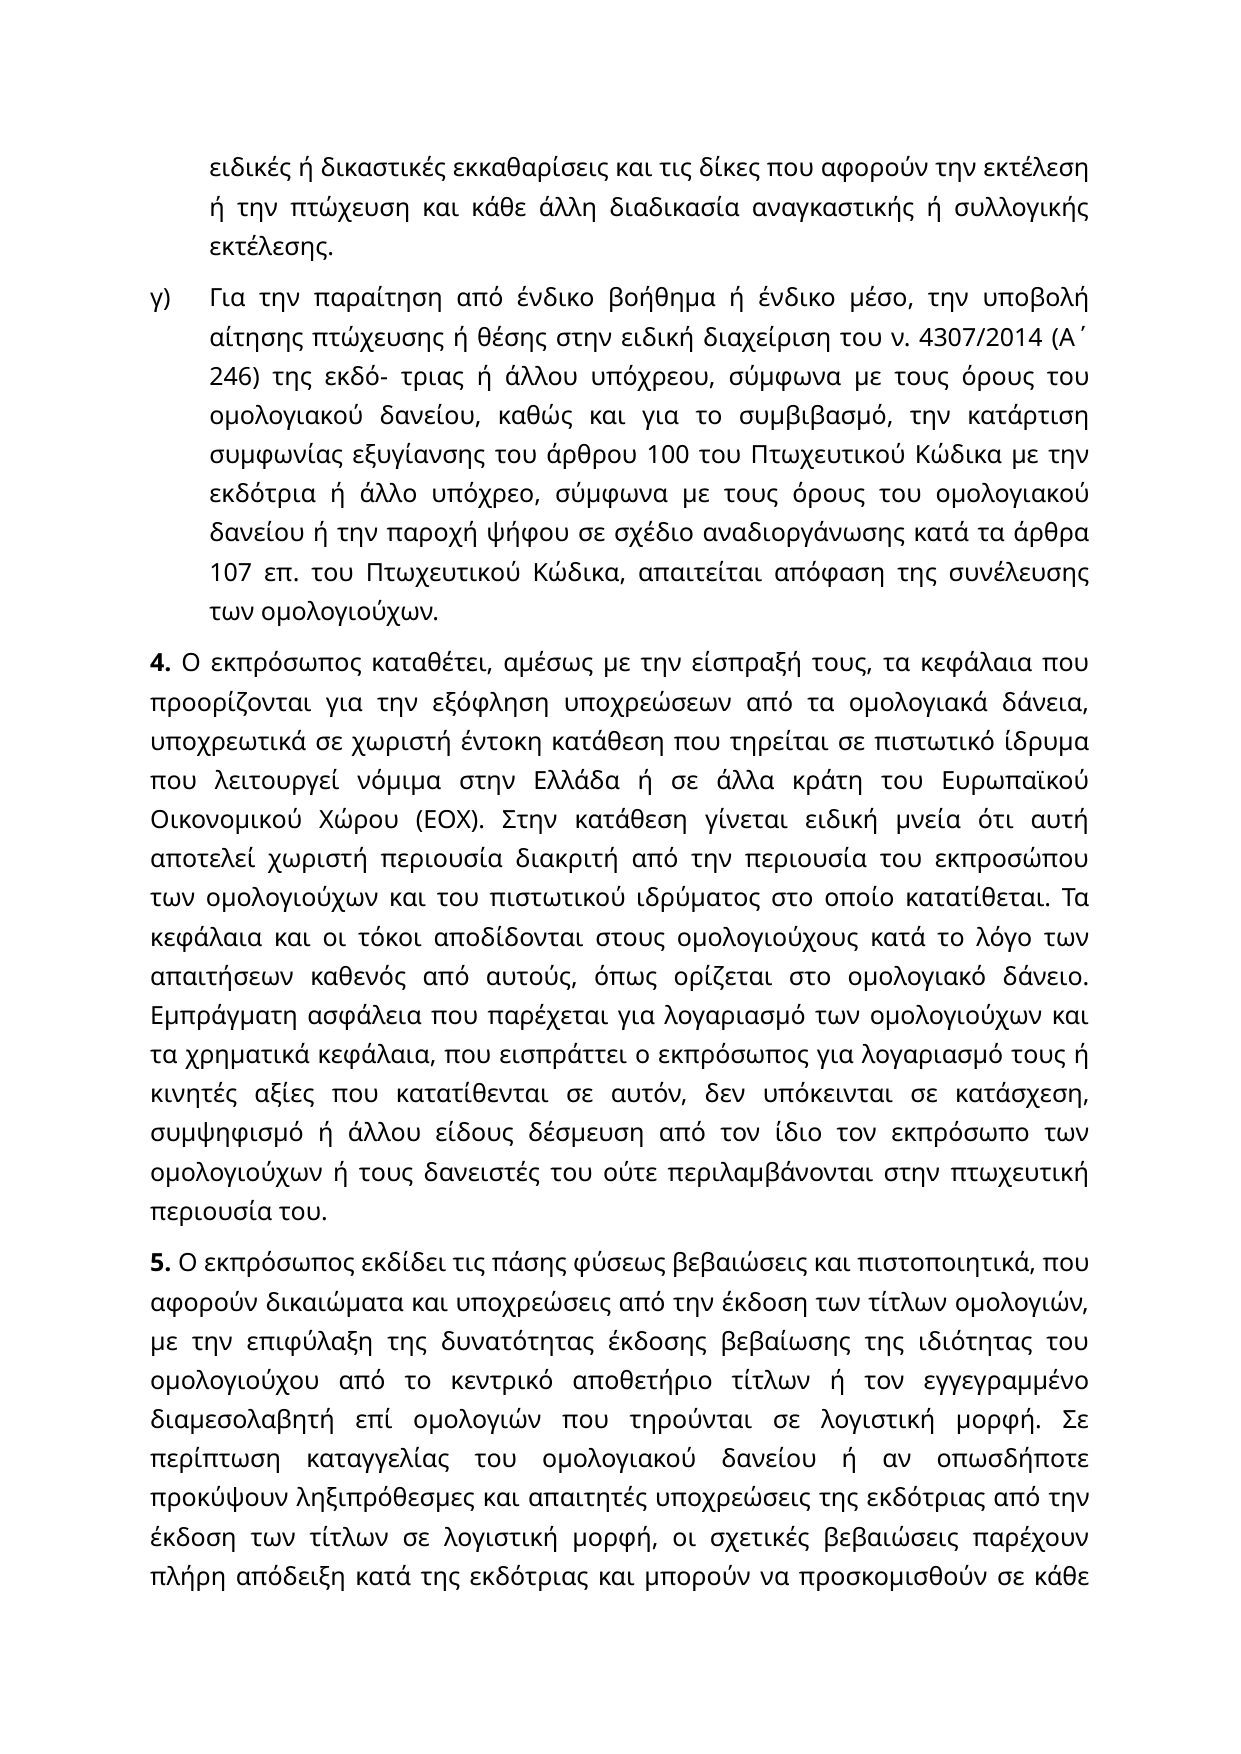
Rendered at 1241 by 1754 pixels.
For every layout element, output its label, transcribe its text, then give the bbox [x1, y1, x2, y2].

list ειδικές ή δικαστικές εκκαθαρίσεις και τις δίκες που αφορούν την εκτέλεση ή την πτώχευση και κάθε άλλη διαδικασία αναγκαστικής ή συλλογικής εκτέλεσης. [150, 150, 1090, 262]
text 5. Ο εκπρόσωπος εκδίδει τις πάσης φύσεως βεβαιώσεις και πιστοποιητικά, που αφορούν δικαιώματα και υποχρεώσεις από την έκδοση των τίτλων ομολογιών, με την επιφύλαξη της δυνατότητας έκδοσης βεβαίωσης της ιδιότητας του ομολογιούχου από το κεντρικό αποθετήριο τίτλων ή τον εγγεγραμμένο διαμεσολαβητή επί ομολογιών που τηρούνται σε λογιστική μορφή. Σε περίπτωση καταγγελίας του ομολογιακού δανείου ή αν οπωσδήποτε προκύψουν ληξιπρόθεσμες και απαιτητές υποχρεώσεις της εκδότριας από την έκδοση των τίτλων σε λογιστική μορφή, οι σχετικές βεβαιώσεις παρέχουν πλήρη απόδειξη κατά της εκδότριας και μπορούν να προσκομισθούν σε κάθε [150, 1245, 1090, 1592]
text 4. Ο εκπρόσωπος καταθέτει, αμέσως με την είσπραξή τους, τα κεφάλαια που προορίζονται για την εξόφληση υποχρεώσεων από τα ομολογιακά δάνεια, υποχρεωτικά σε χωριστή έντοκη κατάθεση που τηρείται σε πιστωτικό ίδρυμα που λειτουργεί νόμιμα στην Ελλάδα ή σε άλλα κράτη του Ευρωπαϊκού Οικονομικού Χώρου (ΕΟΧ). Στην κατάθεση γίνεται ειδική μνεία ότι αυτή αποτελεί χωριστή περιουσία διακριτή από την περιουσία του εκπροσώπου των ομολογιούχων και του πιστωτικού ιδρύματος στο οποίο κατατίθεται. Τα κεφάλαια και οι τόκοι αποδίδονται στους ομολογιούχους κατά το λόγο των απαιτήσεων καθενός από αυτούς, όπως ορίζεται στο ομολογιακό δάνειο. Εμπράγματη ασφάλεια που παρέχεται για λογαριασμό των ομολογιούχων και τα χρηματικά κεφάλαια, που εισπράττει ο εκπρόσωπος για λογαριασμό τους ή κινητές αξίες που κατατίθενται σε αυτόν, δεν υπόκεινται σε κατάσχεση, συμψηφισμό ή άλλου είδους δέσμευση από τον ίδιο τον εκπρόσωπο των ομολογιούχων ή τους δανειστές του ούτε περιλαμβάνονται στην πτωχευτική περιουσία του. [150, 645, 1090, 1227]
list γ) Για την παραίτηση από ένδικο βοήθημα ή ένδικο μέσο, την υποβολή αίτησης πτώχευσης ή θέσης στην ειδική διαχείριση του ν. 4307/2014 (Α΄ 246) της εκδό- τριας ή άλλου υπόχρεου, σύμφωνα με τους όρους του ομολογιακού δανείου, καθώς και για το συμβιβασμό, την κατάρτιση συμφωνίας εξυγίανσης του άρθρου 100 του Πτωχευτικού Κώδικα με την εκδότρια ή άλλο υπόχρεο, σύμφωνα με τους όρους του ομολογιακού δανείου ή την παροχή ψήφου σε σχέδιο αναδιοργάνωσης κατά τα άρθρα 107 επ. του Πτωχευτικού Κώδικα, απαιτείται απόφαση της συνέλευσης των ομολογιούχων. [150, 280, 1090, 627]
